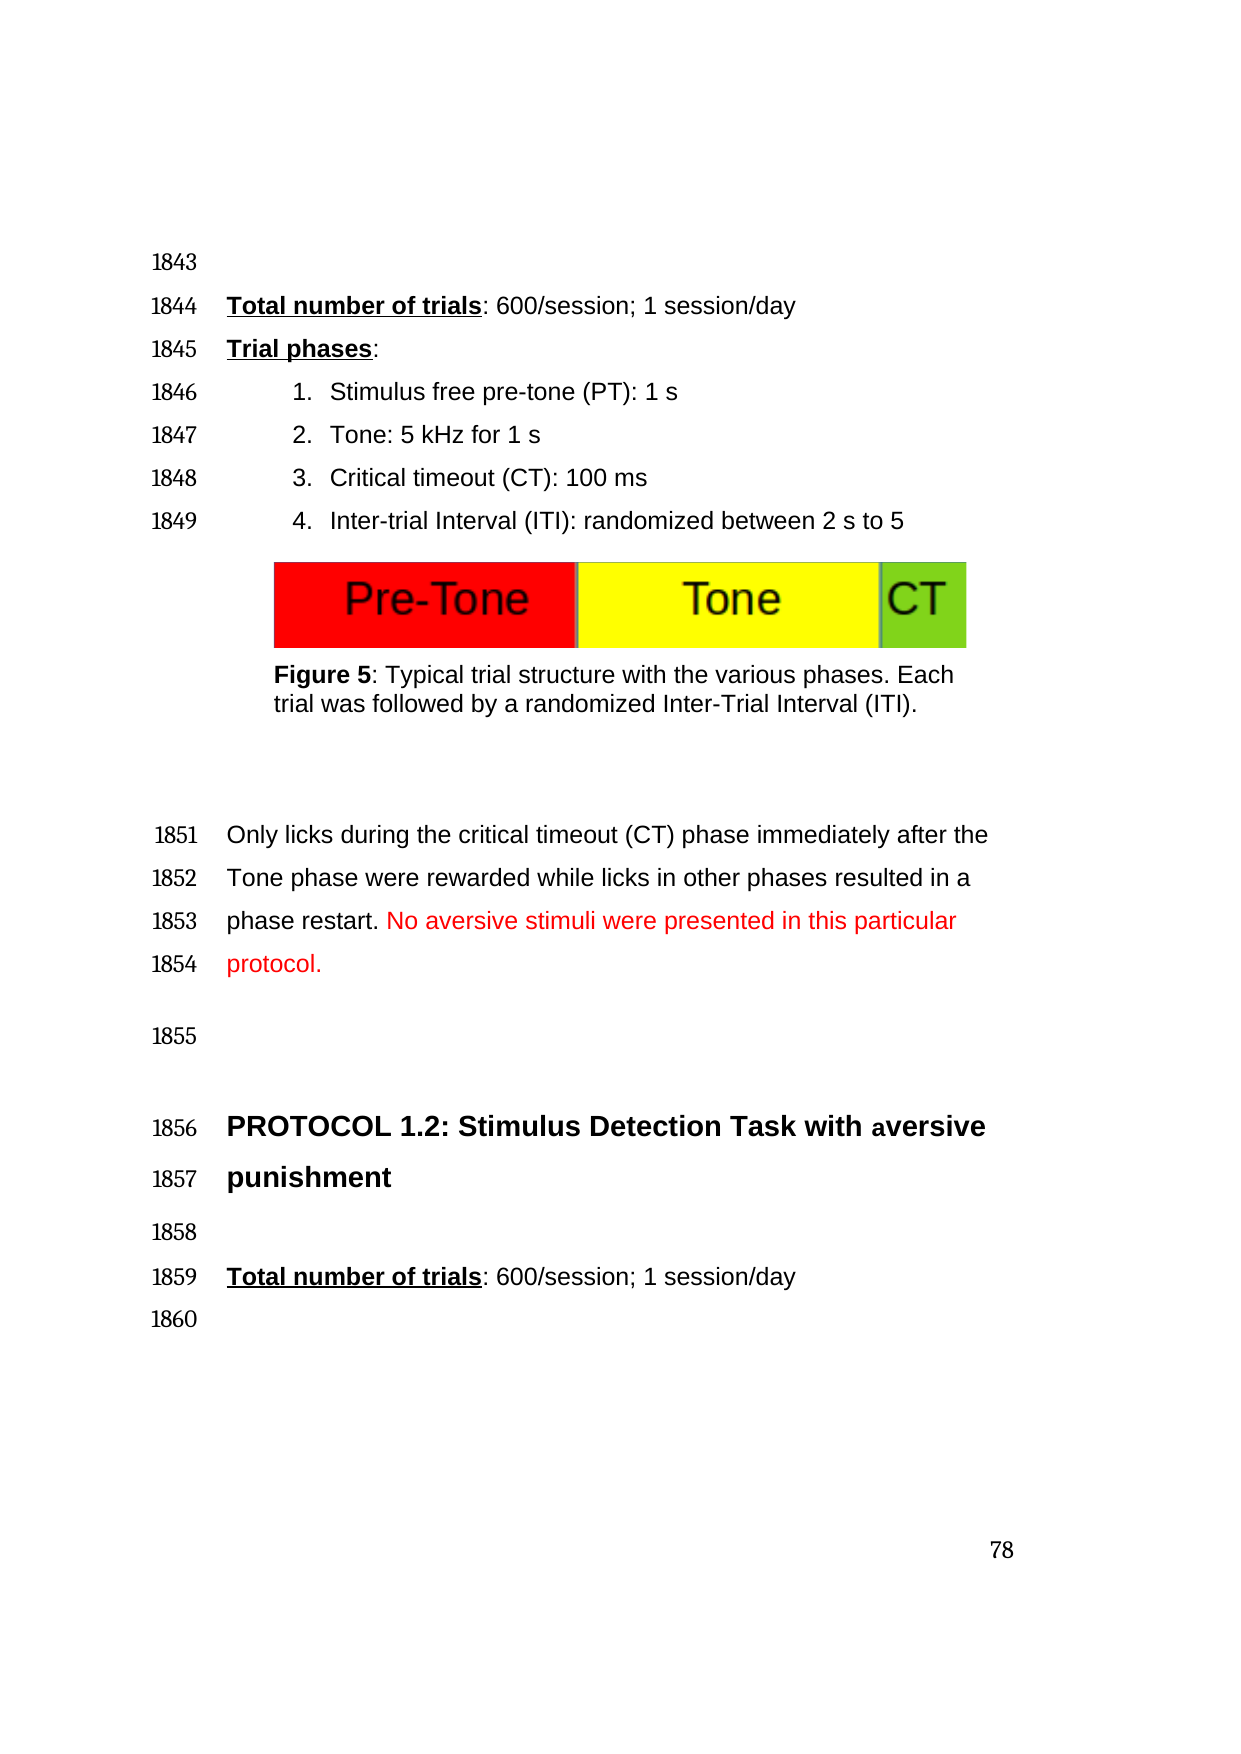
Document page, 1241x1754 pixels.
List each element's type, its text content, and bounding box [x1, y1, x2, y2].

subtitle PROTOCOL 1.2: Stimulus Detection Task with aversive punishment [226, 1109, 1014, 1193]
text Total number of trials: 600/session; 1 session/day [226, 1261, 1014, 1290]
list Tone: 5 kHz for 1 s [292, 420, 1014, 449]
picture [273, 562, 967, 648]
text Trial phases: [226, 334, 1014, 363]
list Critical timeout (CT): 100 ms [292, 463, 1014, 492]
list Stimulus free pre-tone (PT): 1 s [292, 377, 1014, 406]
text Only licks during the critical timeout (CT) phase immediately after the Tone phase were rewarded while licks in other phases resulted in a phase restart. No aversive stimuli were presented in this particular protocol. [226, 820, 1014, 978]
text Total number of trials: 600/session; 1 session/day [226, 291, 1014, 319]
text Figure 5: Typical trial structure with the various phases. Each trial was followed by a randomized Inter-Trial Interval (ITI). [274, 648, 967, 718]
list Inter-trial Interval (ITI): randomized between 2 s to 5 [292, 506, 1014, 535]
